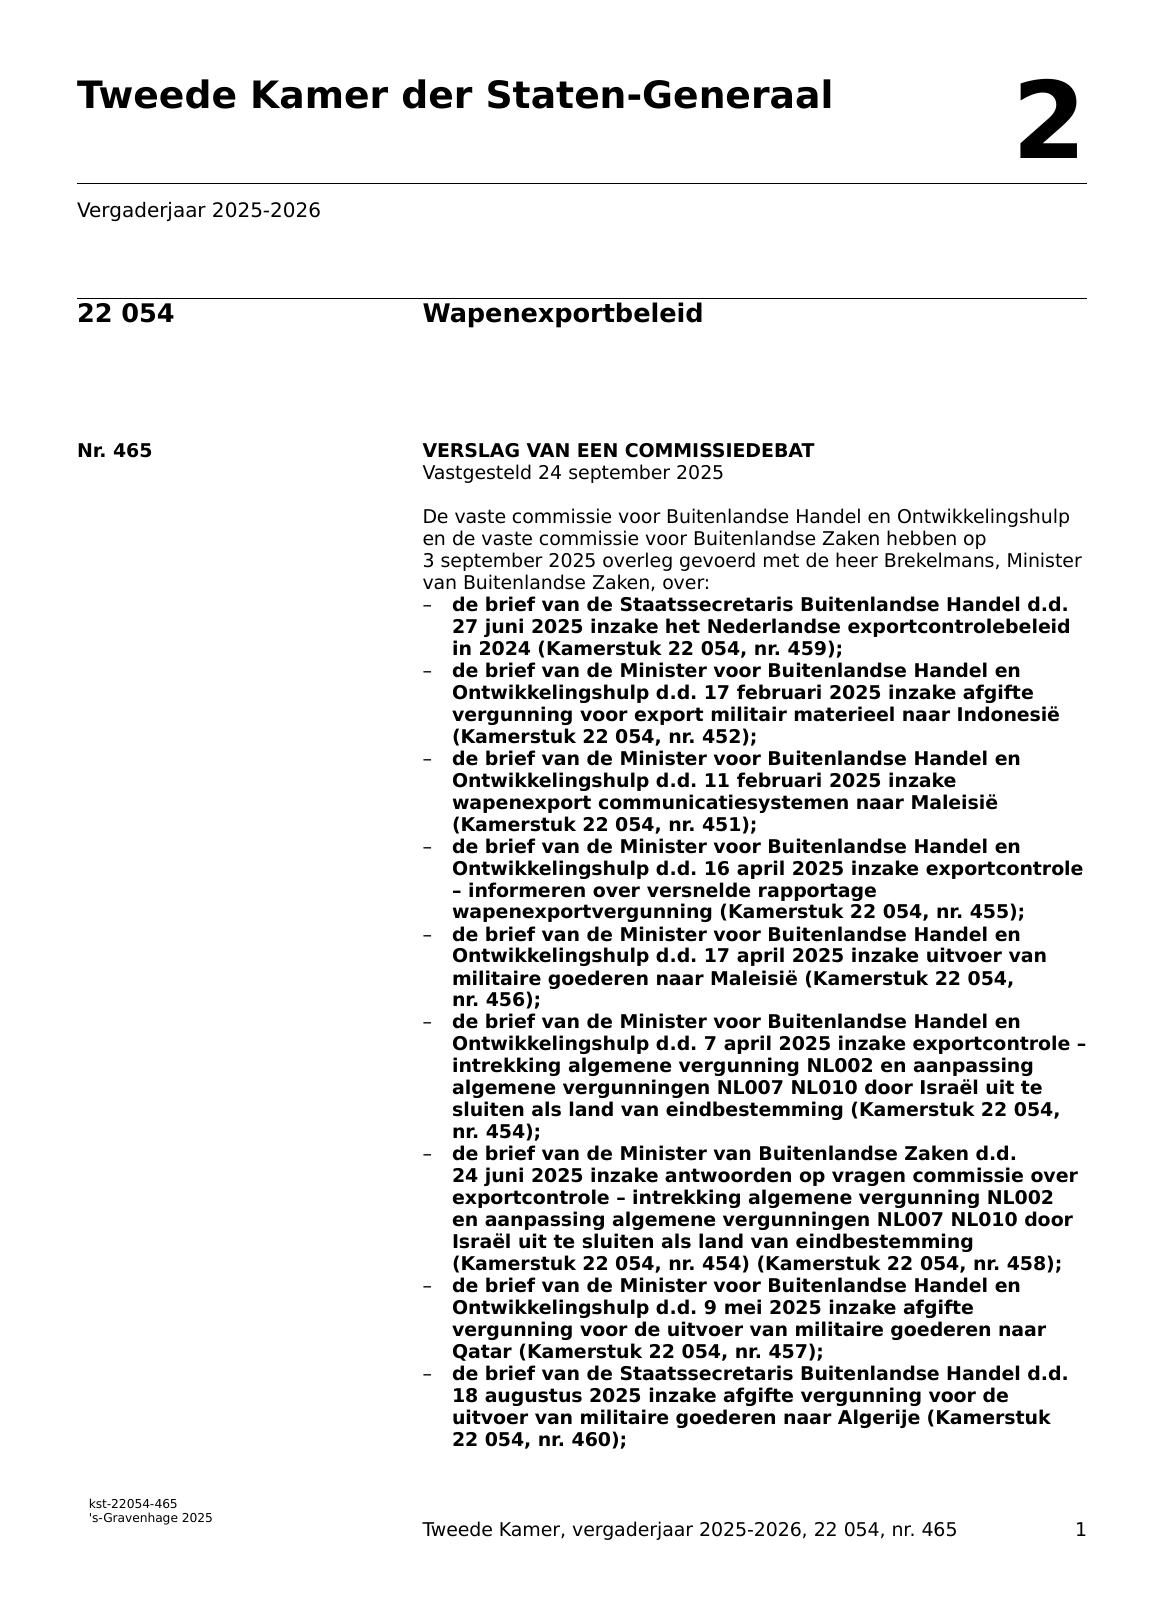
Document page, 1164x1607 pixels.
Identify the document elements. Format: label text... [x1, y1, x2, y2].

text Vastgesteld 24 september 2025 [422, 462, 1087, 484]
text kst-22054-465 [88, 1497, 323, 1511]
text – de brief van de Minister voor Buitenlandse Handel en Ontwikkelingshulp d.d. 7 april 2025 inzake exportcontrole – intrekking algemene vergunning NL002 en aanpassing algemene vergunningen NL007 NL010 door Israël uit te sluiten als land van eindbestemming (Kamerstuk 22 054, nr. 454); [422, 1011, 1087, 1143]
text De vaste commissie voor Buitenlandse Handel en Ontwikkelingshulp en de vaste commissie voor Buitenlandse Zaken hebben op 3 september 2025 overleg gevoerd met de heer Brekelmans, Minister van Buitenlandse Zaken, over: [422, 506, 1087, 594]
text – de brief van de Minister voor Buitenlandse Handel en Ontwikkelingshulp d.d. 11 februari 2025 inzake wapenexport communicatiesystemen naar Maleisië (Kamerstuk 22 054, nr. 451); [422, 748, 1087, 836]
subtitle Nr. 465 VERSLAG VAN EEN COMMISSIEDEBAT [77, 440, 1087, 462]
text – de brief van de Staatssecretaris Buitenlandse Handel d.d. 27 juni 2025 inzake het Nederlandse exportcontrolebeleid in 2024 (Kamerstuk 22 054, nr. 459); [422, 594, 1087, 660]
table_header 2 [886, 59, 1087, 183]
text – de brief van de Minister voor Buitenlandse Handel en Ontwikkelingshulp d.d. 16 april 2025 inzake exportcontrole – informeren over versnelde rapportage wapenexportvergunning (Kamerstuk 22 054, nr. 455); [422, 836, 1087, 923]
text – de brief van de Minister voor Buitenlandse Handel en Ontwikkelingshulp d.d. 9 mei 2025 inzake afgifte vergunning voor de uitvoer van militaire goederen naar Qatar (Kamerstuk 22 054, nr. 457); [422, 1275, 1087, 1363]
text – de brief van de Minister van Buitenlandse Zaken d.d. 24 juni 2025 inzake antwoorden op vragen commissie over exportcontrole – intrekking algemene vergunning NL002 en aanpassing algemene vergunningen NL007 NL010 door Israël uit te sluiten als land van eindbestemming (Kamerstuk 22 054, nr. 454) (Kamerstuk 22 054, nr. 458); [422, 1143, 1087, 1275]
text – de brief van de Staatssecretaris Buitenlandse Handel d.d. 18 augustus 2025 inzake afgifte vergunning voor de uitvoer van militaire goederen naar Algerije (Kamerstuk 22 054, nr. 460); [422, 1363, 1087, 1451]
text – de brief van de Minister voor Buitenlandse Handel en Ontwikkelingshulp d.d. 17 februari 2025 inzake afgifte vergunning voor export militair materieel naar Indonesië (Kamerstuk 22 054, nr. 452); [422, 660, 1087, 748]
subtitle 22 054 Wapenexportbeleid [77, 299, 1087, 329]
table_cell Vergaderjaar 2025-2026 [77, 184, 1087, 298]
text – de brief van de Minister voor Buitenlandse Handel en Ontwikkelingshulp d.d. 17 april 2025 inzake uitvoer van militaire goederen naar Maleisië (Kamerstuk 22 054, nr. 456); [422, 923, 1087, 1011]
text 's-Gravenhage 2025 [88, 1511, 323, 1525]
table_header Tweede Kamer der Staten-Generaal [77, 59, 886, 183]
